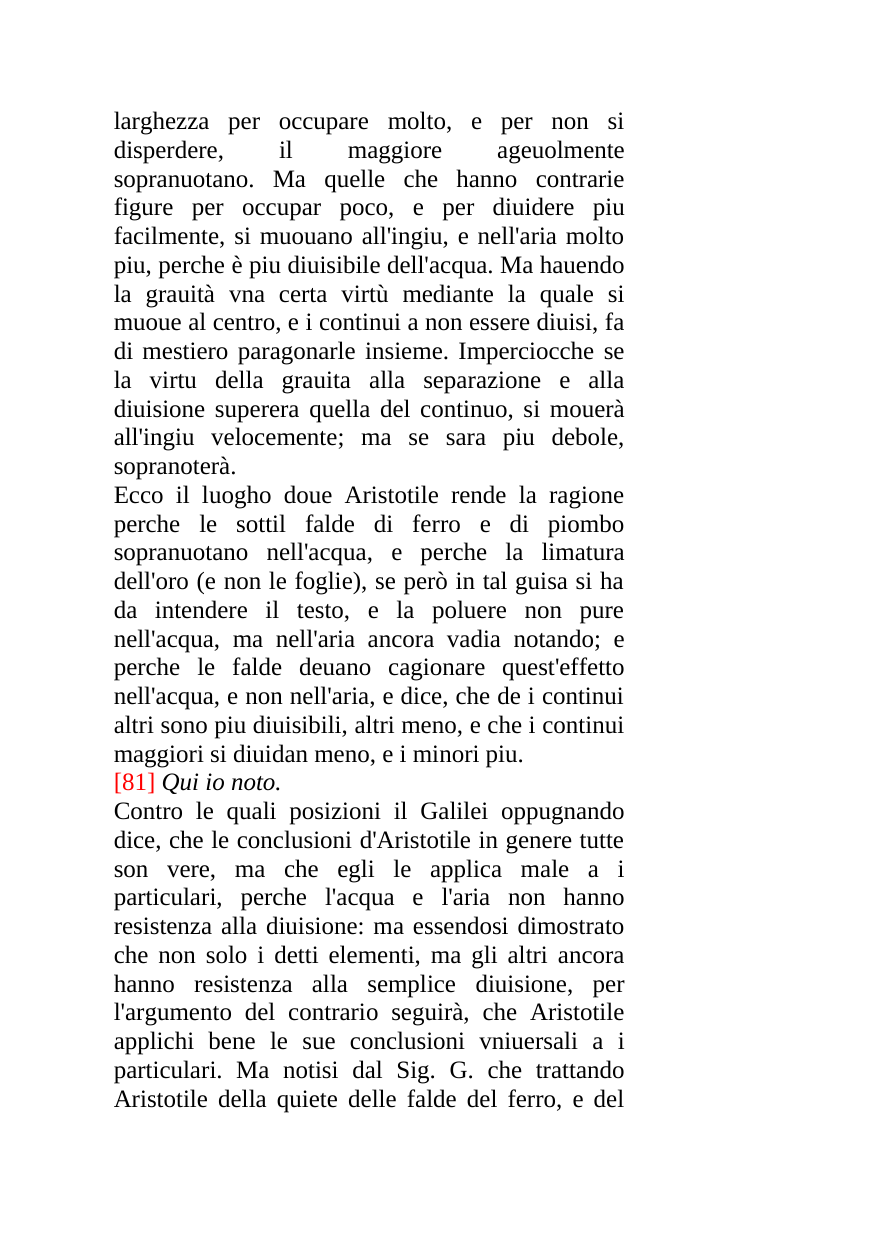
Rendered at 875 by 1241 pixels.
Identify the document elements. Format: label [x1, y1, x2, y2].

table_cell [632, 768, 768, 1112]
table_cell [632, 106, 768, 767]
